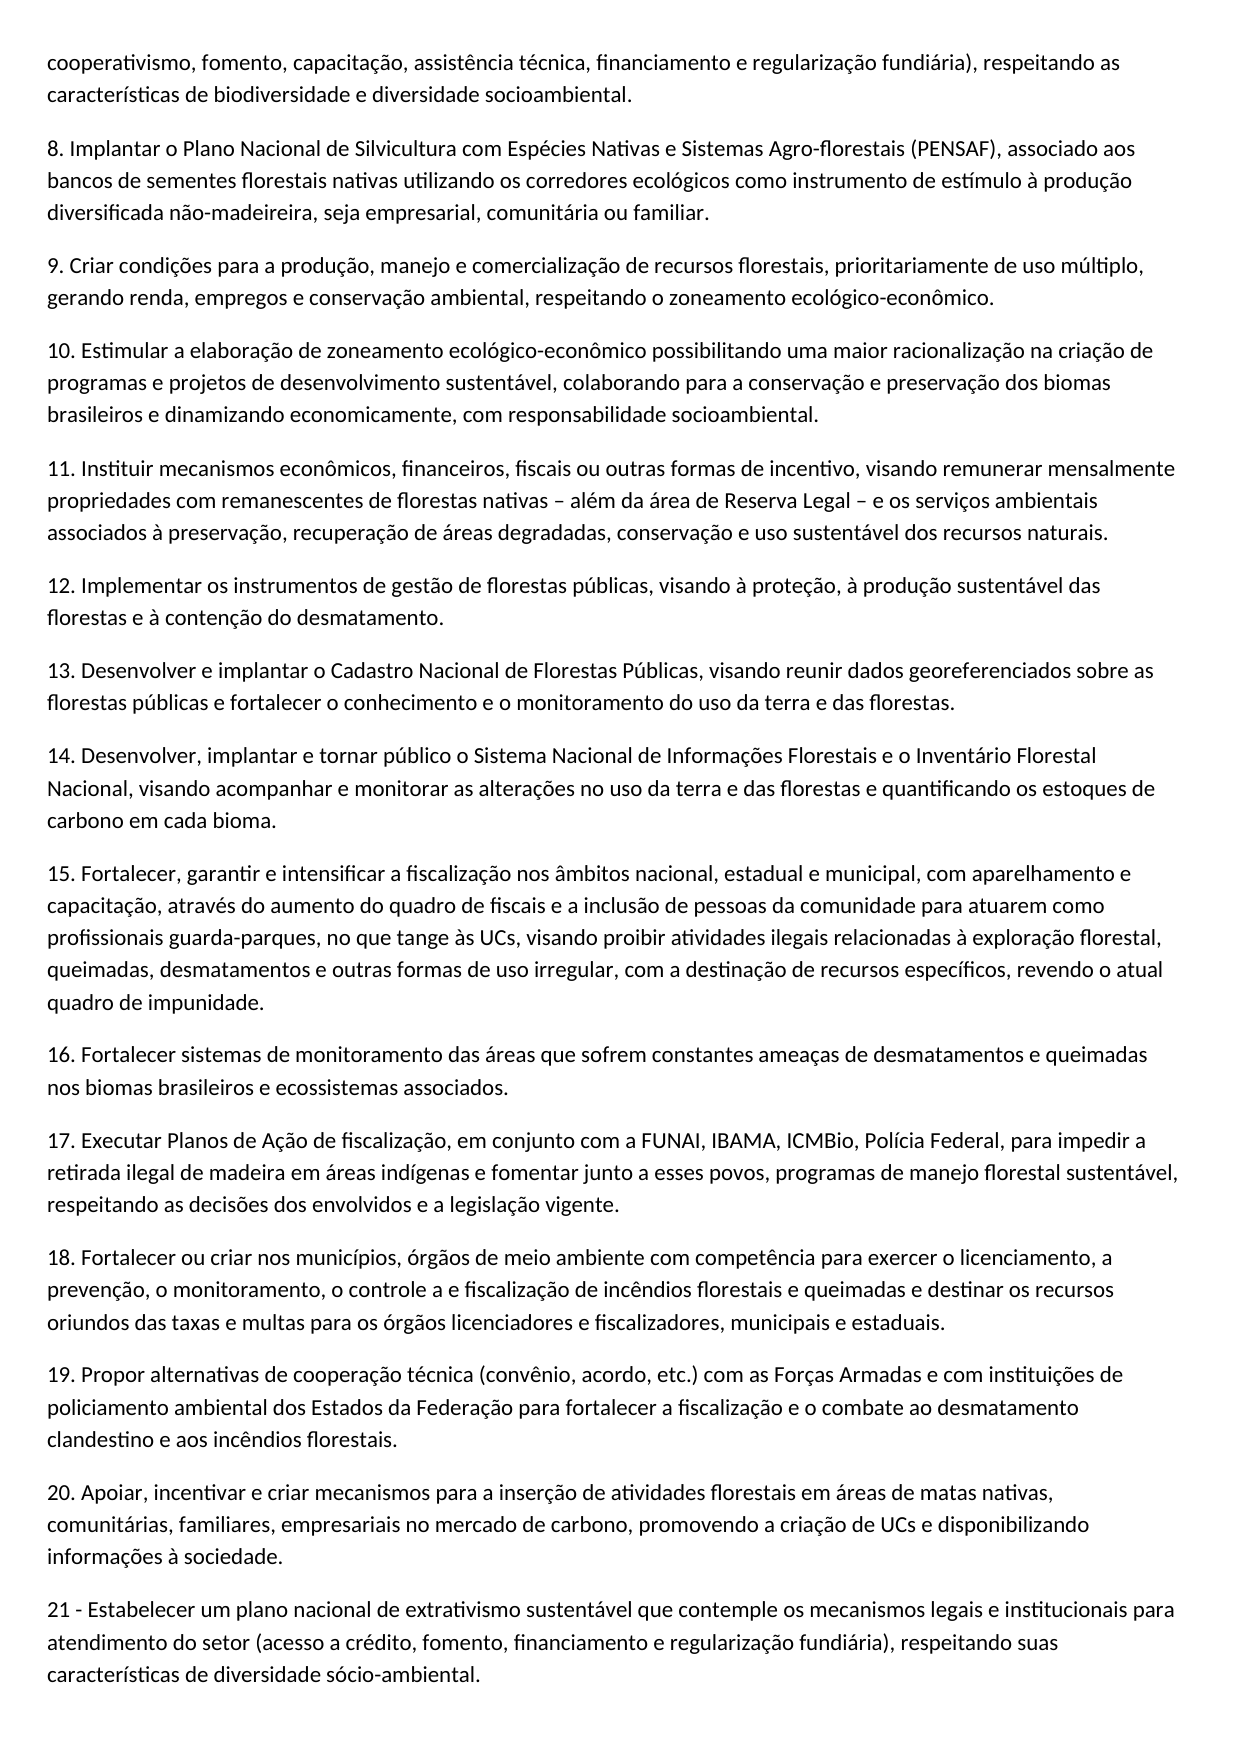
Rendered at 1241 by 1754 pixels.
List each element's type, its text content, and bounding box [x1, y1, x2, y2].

text 20. Apoiar, incentivar e criar mecanismos para a inserção de atividades florestais em áreas de matas nativas, comunitárias, familiares, empresariais no mercado de carbono, promovendo a criação de UCs e disponibilizando informações à sociedade. [47, 1478, 1181, 1570]
text 16. Fortalecer sistemas de monitoramento das áreas que sofrem constantes ameaças de desmatamentos e queimadas nos biomas brasileiros e ecossistemas associados. [47, 1041, 1181, 1101]
text 14. Desenvolver, implantar e tornar público o Sistema Nacional de Informações Florestais e o Inventário Florestal Nacional, visando acompanhar e monitorar as alterações no uso da terra e das florestas e quantificando os estoques de carbono em cada bioma. [47, 741, 1181, 834]
text 17. Executar Planos de Ação de fiscalização, em conjunto com a FUNAI, IBAMA, ICMBio, Polícia Federal, para impedir a retirada ilegal de madeira em áreas indígenas e fomentar junto a esses povos, programas de manejo florestal sustentável, respeitando as decisões dos envolvidos e a legislação vigente. [47, 1126, 1181, 1218]
text 9. Criar condições para a produção, manejo e comercialização de recursos florestais, prioritariamente de uso múltiplo, gerando renda, empregos e conservação ambiental, respeitando o zoneamento ecológico-econômico. [47, 251, 1181, 311]
text 12. Implementar os instrumentos de gestão de florestas públicas, visando à proteção, à produção sustentável das florestas e à contenção do desmatamento. [47, 571, 1181, 631]
text 18. Fortalecer ou criar nos municípios, órgãos de meio ambiente com competência para exercer o licenciamento, a prevenção, o monitoramento, o controle a e fiscalização de incêndios florestais e queimadas e destinar os recursos oriundos das taxas e multas para os órgãos licenciadores e fiscalizadores, municipais e estaduais. [47, 1243, 1181, 1336]
text 15. Fortalecer, garantir e intensificar a fiscalização nos âmbitos nacional, estadual e municipal, com aparelhamento e capacitação, através do aumento do quadro de fiscais e a inclusão de pessoas da comunidade para atuarem como profissionais guarda-parques, no que tange às UCs, visando proibir atividades ilegais relacionadas à exploração florestal, queimadas, desmatamentos e outras formas de uso irregular, com a destinação de recursos específicos, revendo o atual quadro de impunidade. [47, 859, 1181, 1016]
text 19. Propor alternativas de cooperação técnica (convênio, acordo, etc.) com as Forças Armadas e com instituições de policiamento ambiental dos Estados da Federação para fortalecer a fiscalização e o combate ao desmatamento clandestino e aos incêndios florestais. [47, 1361, 1181, 1453]
text 10. Estimular a elaboração de zoneamento ecológico-econômico possibilitando uma maior racionalização na criação de programas e projetos de desenvolvimento sustentável, colaborando para a conservação e preservação dos biomas brasileiros e dinamizando economicamente, com responsabilidade socioambiental. [47, 336, 1181, 429]
text 21 - Estabelecer um plano nacional de extrativismo sustentável que contemple os mecanismos legais e institucionais para atendimento do setor (acesso a crédito, fomento, financiamento e regularização fundiária), respeitando suas características de diversidade sócio-ambiental. [47, 1595, 1181, 1688]
text 11. Instituir mecanismos econômicos, financeiros, fiscais ou outras formas de incentivo, visando remunerar mensalmente propriedades com remanescentes de florestas nativas – além da área de Reserva Legal – e os serviços ambientais associados à preservação, recuperação de áreas degradadas, conservação e uso sustentável dos recursos naturais. [47, 454, 1181, 546]
text 13. Desenvolver e implantar o Cadastro Nacional de Florestas Públicas, visando reunir dados georeferenciados sobre as florestas públicas e fortalecer o conhecimento e o monitoramento do uso da terra e das florestas. [47, 656, 1181, 716]
text cooperativismo, fomento, capacitação, assistência técnica, financiamento e regularização fundiária), respeitando as características de biodiversidade e diversidade socioambiental. [47, 48, 1181, 109]
text 8. Implantar o Plano Nacional de Silvicultura com Espécies Nativas e Sistemas Agro-florestais (PENSAF), associado aos bancos de sementes florestais nativas utilizando os corredores ecológicos como instrumento de estímulo à produção diversificada não-madeireira, seja empresarial, comunitária ou familiar. [47, 134, 1181, 226]
